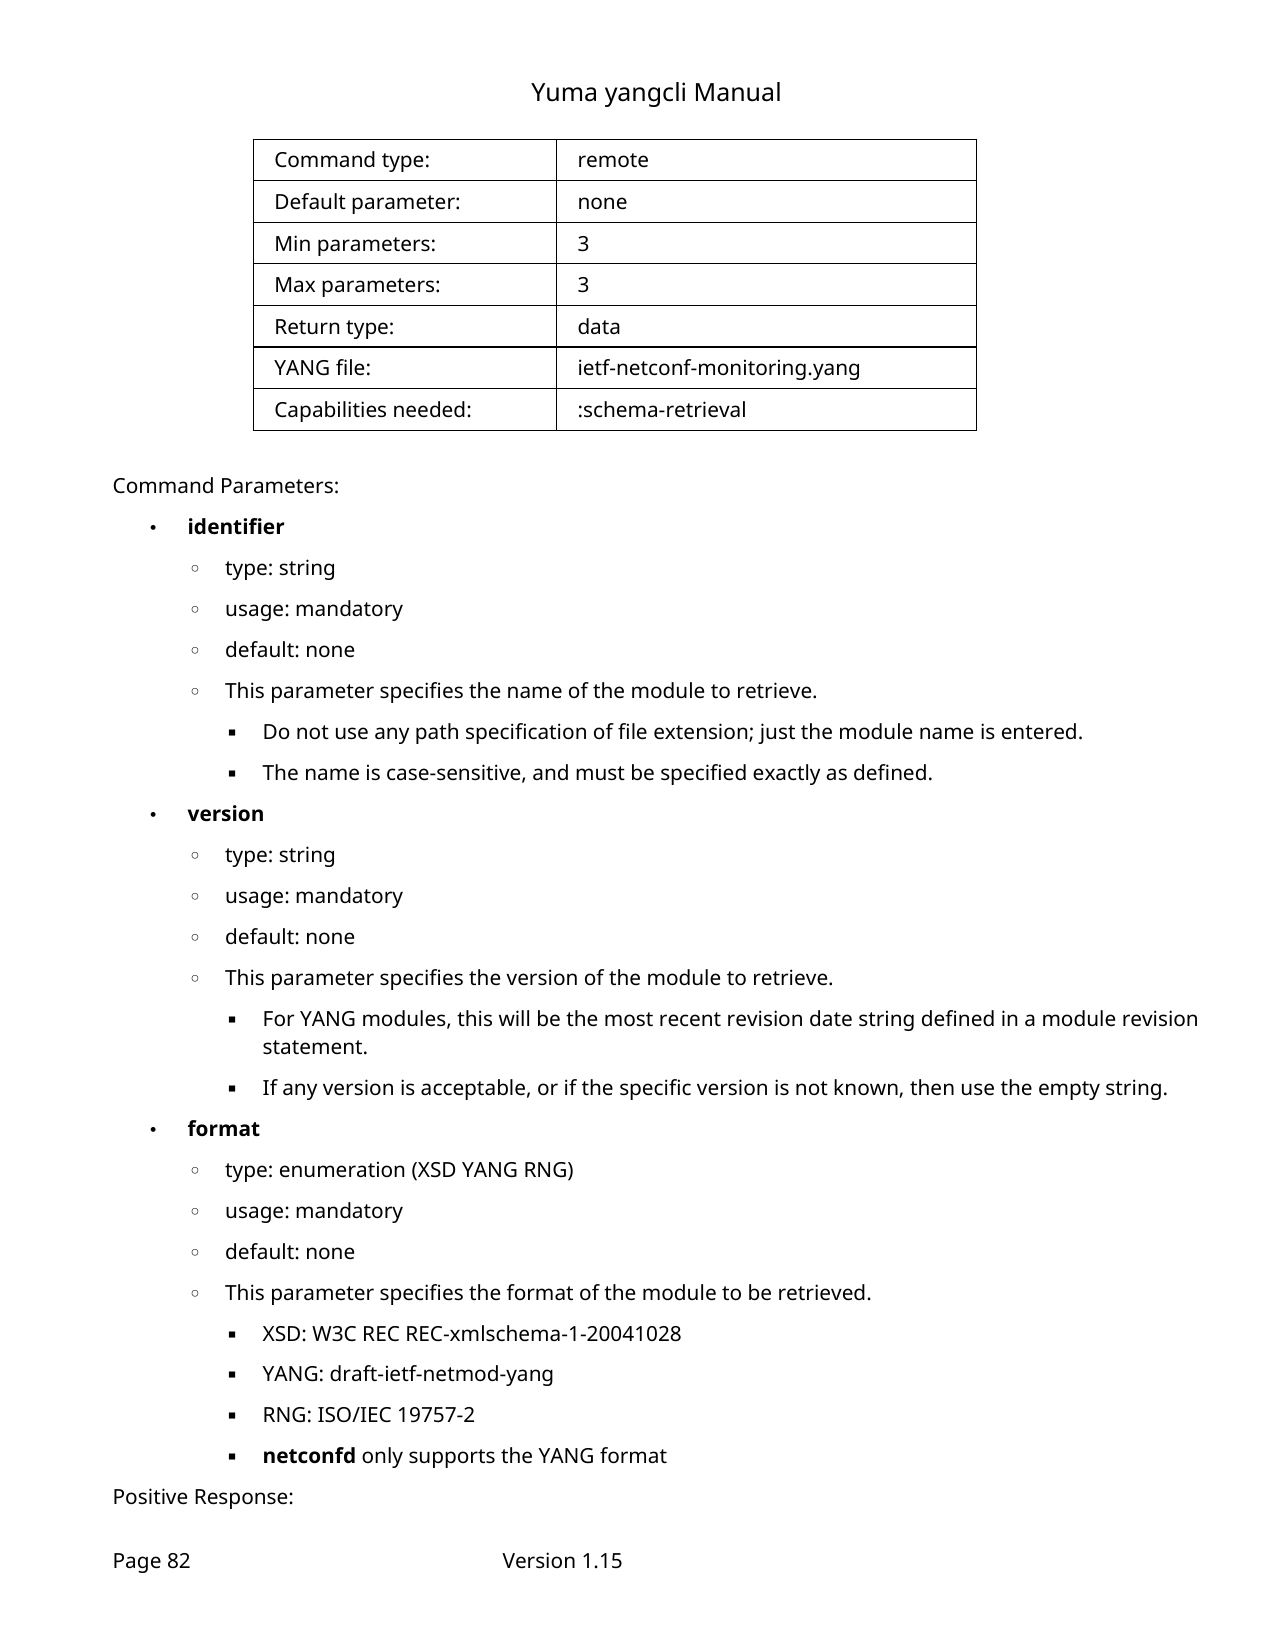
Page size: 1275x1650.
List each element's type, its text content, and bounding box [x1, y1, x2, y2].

list XSD: W3C REC REC-xmlschema-1-20041028 [225, 1319, 1200, 1347]
list usage: mandatory [187, 594, 1200, 623]
list This parameter specifies the version of the module to retrieve. [187, 963, 1200, 991]
list YANG: draft-ietf-netmod-yang [225, 1359, 1200, 1388]
list usage: mandatory [187, 881, 1200, 909]
list RNG: ISO/IEC 19757-2 [225, 1401, 1200, 1429]
table_cell Default parameter: [254, 181, 556, 222]
table_cell 3 [557, 264, 976, 305]
text Positive Response: [112, 1482, 1200, 1511]
table_cell Max parameters: [254, 264, 556, 305]
list identifier [150, 512, 1200, 541]
table_cell 3 [557, 223, 976, 263]
list type: enumeration (XSD YANG RNG) [187, 1155, 1200, 1183]
list usage: mandatory [187, 1196, 1200, 1224]
table_cell :schema-retrieval [557, 389, 976, 429]
list For YANG modules, this will be the most recent revision date string defined in a module revision statement. [225, 1004, 1200, 1061]
table_header Command type: [254, 140, 556, 180]
list Do not use any path specification of file extension; just the module name is entered. [225, 717, 1200, 746]
list default: none [187, 635, 1200, 664]
list format [150, 1114, 1200, 1142]
table_header remote [557, 140, 976, 180]
table_cell ietf-netconf-monitoring.yang [557, 348, 976, 388]
table_cell Capabilities needed: [254, 389, 556, 429]
list If any version is acceptable, or if the specific version is not known, then use the empty string. [225, 1073, 1200, 1101]
table_cell Min parameters: [254, 223, 556, 263]
list This parameter specifies the format of the module to be retrieved. [187, 1278, 1200, 1306]
list This parameter specifies the name of the module to retrieve. [187, 676, 1200, 704]
text Command Parameters: [112, 471, 1200, 500]
list default: none [187, 1237, 1200, 1265]
list type: string [187, 840, 1200, 868]
table_cell YANG file: [254, 348, 556, 388]
table_cell none [557, 181, 976, 222]
table_cell data [557, 306, 976, 346]
list default: none [187, 922, 1200, 950]
list version [150, 799, 1200, 827]
list netconfd only supports the YANG format [225, 1441, 1200, 1470]
list The name is case-sensitive, and must be specified exactly as defined. [225, 758, 1200, 786]
table_cell Return type: [254, 306, 556, 346]
list type: string [187, 553, 1200, 582]
